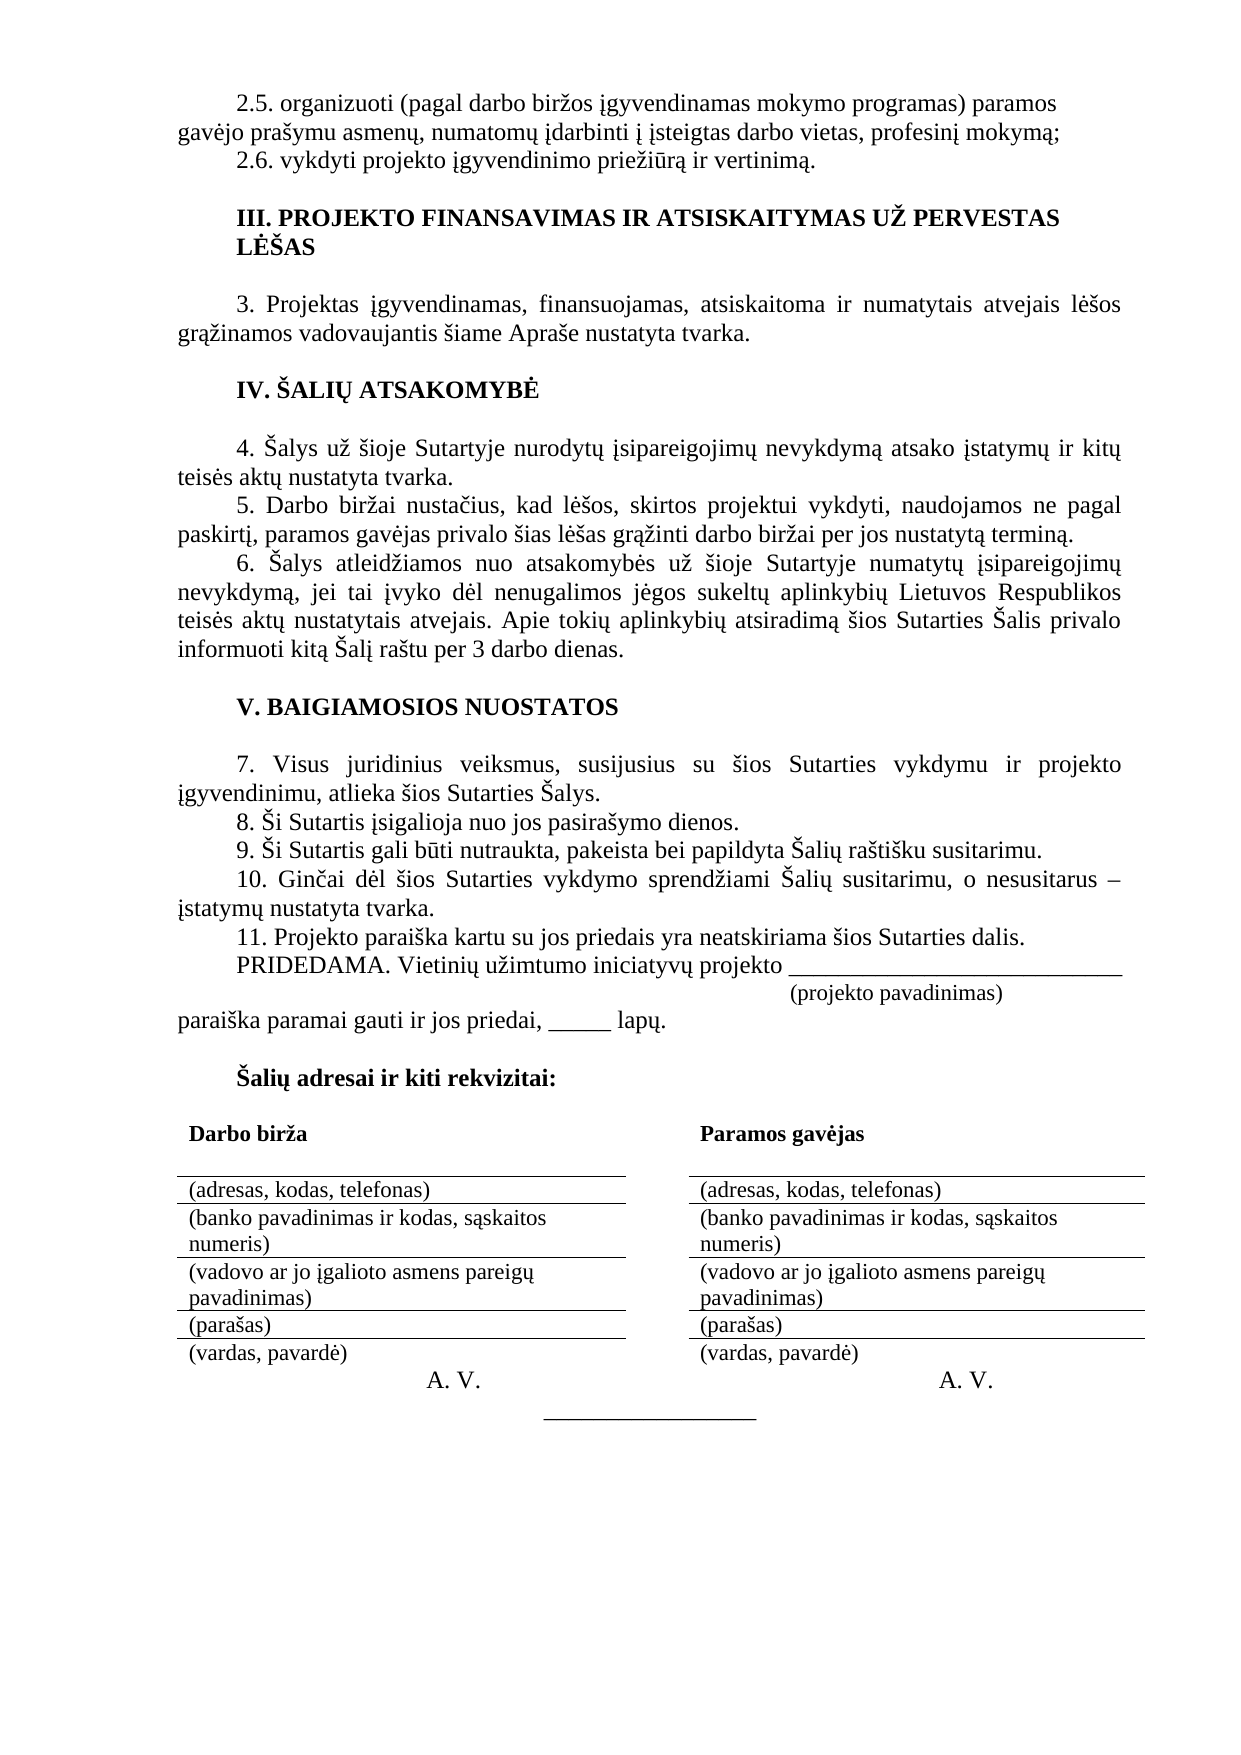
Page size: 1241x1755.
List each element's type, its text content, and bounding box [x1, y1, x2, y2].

text 6. Šalys atleidžiamos nuo atsakomybės už šioje Sutartyje numatytų įsipareigojimų nevykdymą, jei tai įvyko dėl nenugalimos jėgos sukeltų aplinkybių Lietuvos Respublikos teisės aktų nustatytais atvejais. Apie tokių aplinkybių atsiradimą šios Sutarties Šalis privalo informuoti kitą Šalį raštu per 3 darbo dienas. [177, 548, 1122, 663]
text 7. Visus juridinius veiksmus, susijusius su šios Sutarties vykdymu ir projekto įgyvendinimu, atlieka šios Sutarties Šalys. [177, 749, 1122, 807]
table_header Darbo birža [177, 1120, 626, 1176]
table_cell [626, 1203, 688, 1257]
text 8. Ši Sutartis įsigalioja nuo jos pasirašymo dienos. [177, 807, 1122, 835]
text Šalių adresai ir kiti rekvizitai: [177, 1063, 1122, 1092]
text _________________ [177, 1394, 1122, 1423]
table_header [626, 1120, 688, 1176]
text (projekto pavadinimas) [790, 979, 1122, 1005]
table_cell A. V. [689, 1365, 1145, 1394]
table_cell (vardas, pavardė) [177, 1339, 626, 1365]
text 2.6. vykdyti projekto įgyvendinimo priežiūrą ir vertinimą. [177, 145, 1122, 174]
table_cell (adresas, kodas, telefonas) [177, 1177, 626, 1203]
text paraiška paramai gauti ir jos priedai, _____ lapų. [177, 1005, 1122, 1034]
text V. BAIGIAMOSIOS NUOSTATOS [177, 692, 1122, 720]
table_cell (vadovo ar jo įgalioto asmens pareigų pavadinimas) [689, 1258, 1145, 1310]
table_header Paramos gavėjas [689, 1120, 1145, 1176]
table_cell (parašas) [689, 1311, 1145, 1338]
table_cell (vadovo ar jo įgalioto asmens pareigų pavadinimas) [177, 1258, 626, 1310]
text III. PROJEKTO FINANSAVIMAS IR ATSISKAITYMAS UŽ PERVESTAS LĖŠAS [236, 203, 1122, 260]
text PRIDEDAMA. Vietinių užimtumo iniciatyvų projekto [177, 950, 1122, 979]
table_cell [626, 1365, 688, 1394]
text 5. Darbo biržai nustačius, kad lėšos, skirtos projektui vykdyti, naudojamos ne pagal paskirtį, paramos gavėjas privalo šias lėšas grąžinti darbo biržai per jos nustatytą terminą. [177, 490, 1122, 548]
table_cell (banko pavadinimas ir kodas, sąskaitos numeris) [177, 1204, 626, 1257]
text 2.5. organizuoti (pagal darbo biržos įgyvendinamas mokymo programas) paramos gavėjo prašymu asmenų, numatomų įdarbinti į įsteigtas darbo vietas, profesinį mokymą; [177, 88, 1122, 145]
table_cell (banko pavadinimas ir kodas, sąskaitos numeris) [689, 1204, 1145, 1257]
text IV. ŠALIŲ ATSAKOMYBĖ [177, 375, 1122, 404]
text 4. Šalys už šioje Sutartyje nurodytų įsipareigojimų nevykdymą atsako įstatymų ir kitų teisės aktų nustatyta tvarka. [177, 433, 1122, 490]
table_cell [626, 1176, 688, 1203]
table_cell (vardas, pavardė) [689, 1339, 1145, 1365]
table_cell A. V. [177, 1365, 626, 1394]
text 11. Projekto paraiška kartu su jos priedais yra neatskiriama šios Sutarties dalis. [177, 922, 1122, 950]
text 3. Projektas įgyvendinamas, finansuojamas, atsiskaitoma ir numatytais atvejais lėšos grąžinamos vadovaujantis šiame Apraše nustatyta tvarka. [177, 289, 1122, 347]
text 10. Ginčai dėl šios Sutarties vykdymo sprendžiami Šalių susitarimu, o nesusitarus – įstatymų nustatyta tvarka. [177, 864, 1122, 922]
table_cell [626, 1338, 688, 1365]
table_cell [626, 1310, 688, 1338]
table_cell (adresas, kodas, telefonas) [689, 1177, 1145, 1203]
text 9. Ši Sutartis gali būti nutraukta, pakeista bei papildyta Šalių raštišku susitarimu. [177, 835, 1122, 864]
table_cell [626, 1257, 688, 1310]
table_cell (parašas) [177, 1311, 626, 1338]
